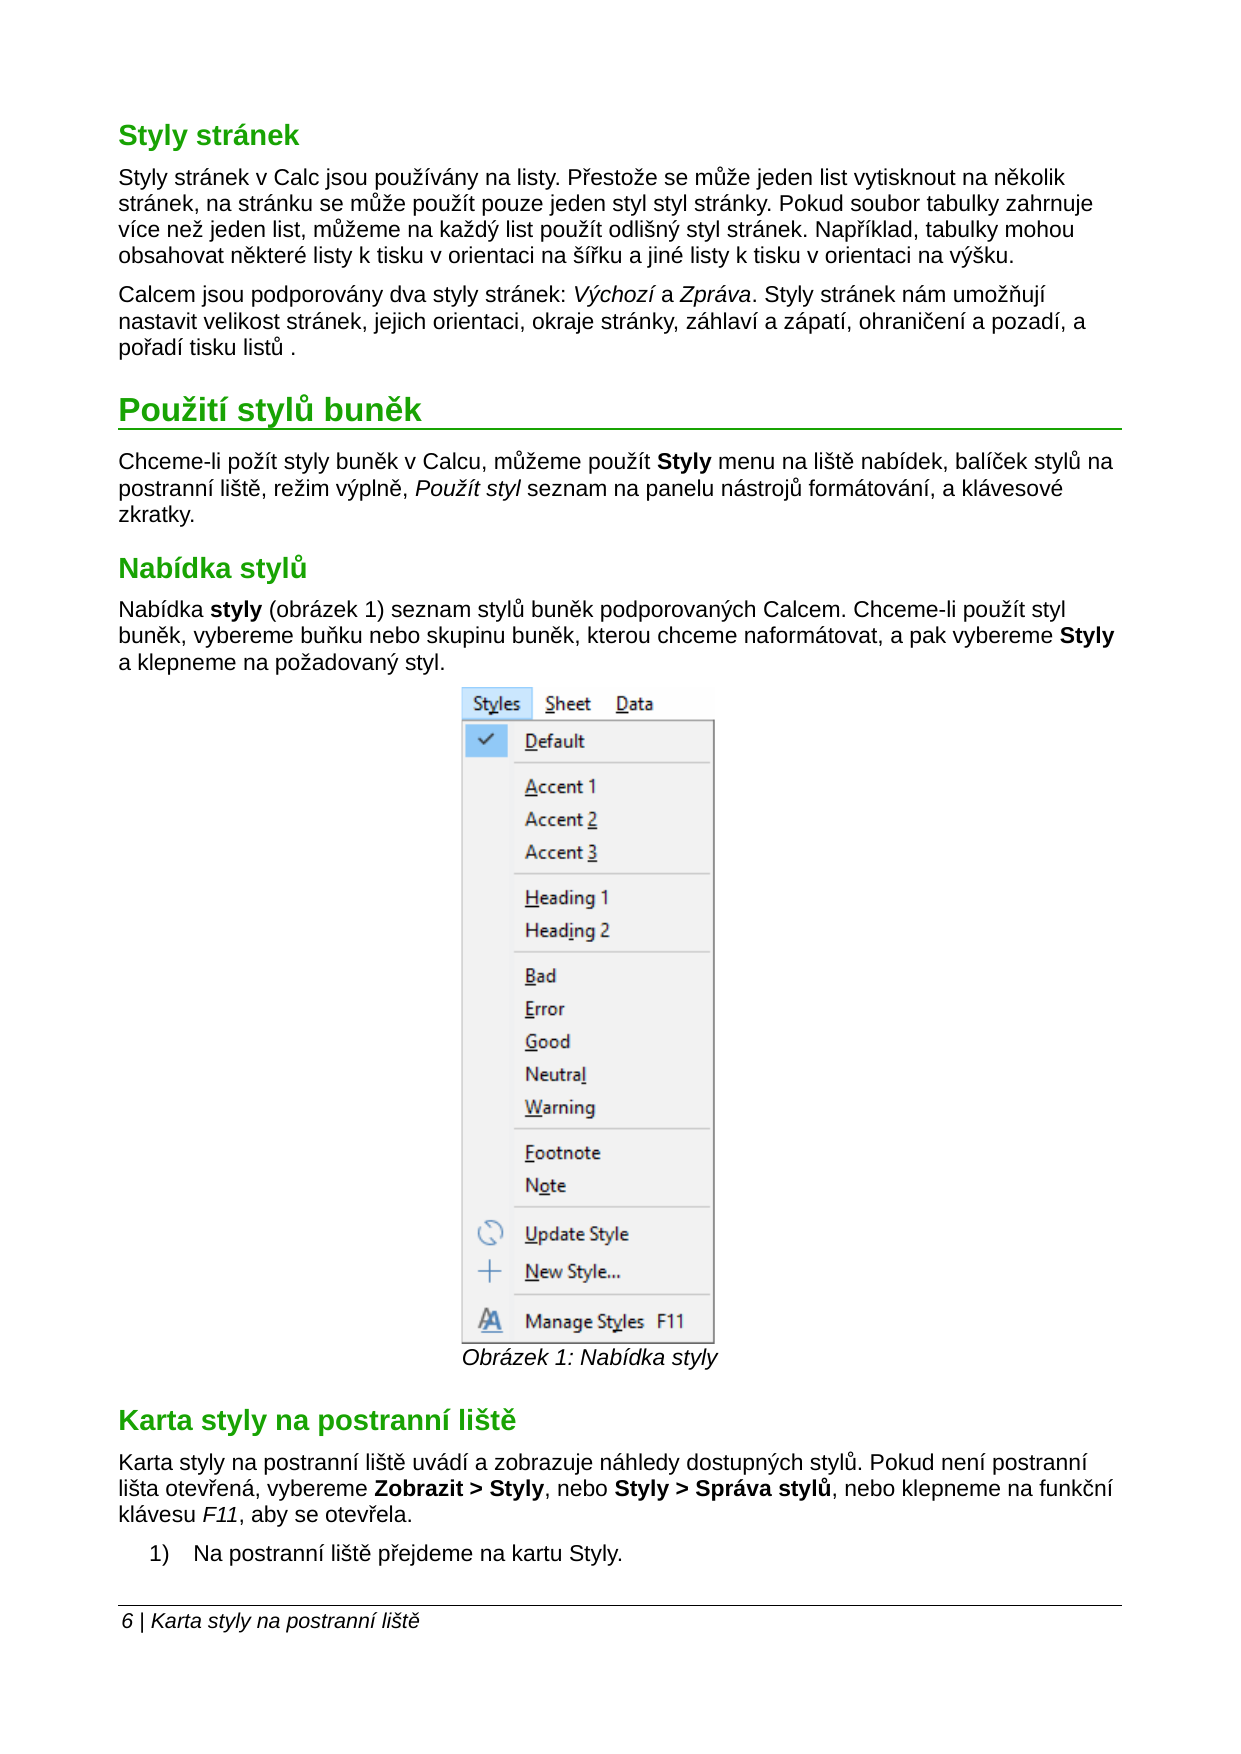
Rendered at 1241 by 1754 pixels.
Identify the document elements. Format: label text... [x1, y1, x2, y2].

text Karta styly na postranní liště uvádí a zobrazuje náhledy dostupných stylů. Pokud není postranní lišta otevřená, vybereme Zobrazit > Styly, nebo Styly > Správa stylů, nebo klepneme na funkční klávesu F11, aby se otevřela. [118, 1449, 1122, 1528]
text Chceme-li požít styly buněk v Calcu, můžeme použít Styly menu na liště nabídek, balíček stylů na postranní liště, režim výplně, Použít styl seznam na panelu nástrojů formátování, a klávesové zkratky. [118, 448, 1122, 527]
subtitle Karta styly na postranní liště [118, 1403, 1122, 1437]
subtitle Použití stylů buněk [118, 390, 1122, 428]
picture [461, 687, 715, 1344]
text Styly stránek v Calc jsou používány na listy. Přestože se může jeden list vytisknout na několik stránek, na stránku se může použít pouze jeden styl styl stránky. Pokud soubor tabulky zahrnuje více než jeden list, můžeme na každý list použít odlišný styl stránek. Například, tabulky mohou obsahovat některé listy k tisku v orientaci na šířku a jiné listy k tisku v orientaci na výšku. [118, 163, 1122, 269]
text Calcem jsou podporovány dva styly stránek: Výchozí a Zpráva. Styly stránek nám umožňují nastavit velikost stránek, jejich orientaci, okraje stránky, záhlaví a zápatí, ohraničení a pozadí, a pořadí tisku listů . [118, 281, 1122, 360]
subtitle Nabídka stylů [118, 551, 1122, 584]
text Nabídka styly (obrázek 1) seznam stylů buněk podporovaných Calcem. Chceme-li použít styl buněk, vybereme buňku nebo skupinu buněk, kterou chceme naformátovat, a pak vybereme Styly a klepneme na požadovaný styl. [118, 596, 1122, 675]
subtitle Styly stránek [118, 118, 1122, 152]
text Obrázek 1: Nabídka styly [462, 1344, 779, 1370]
list Na postranní liště přejdeme na kartu Styly. [169, 1540, 1122, 1567]
